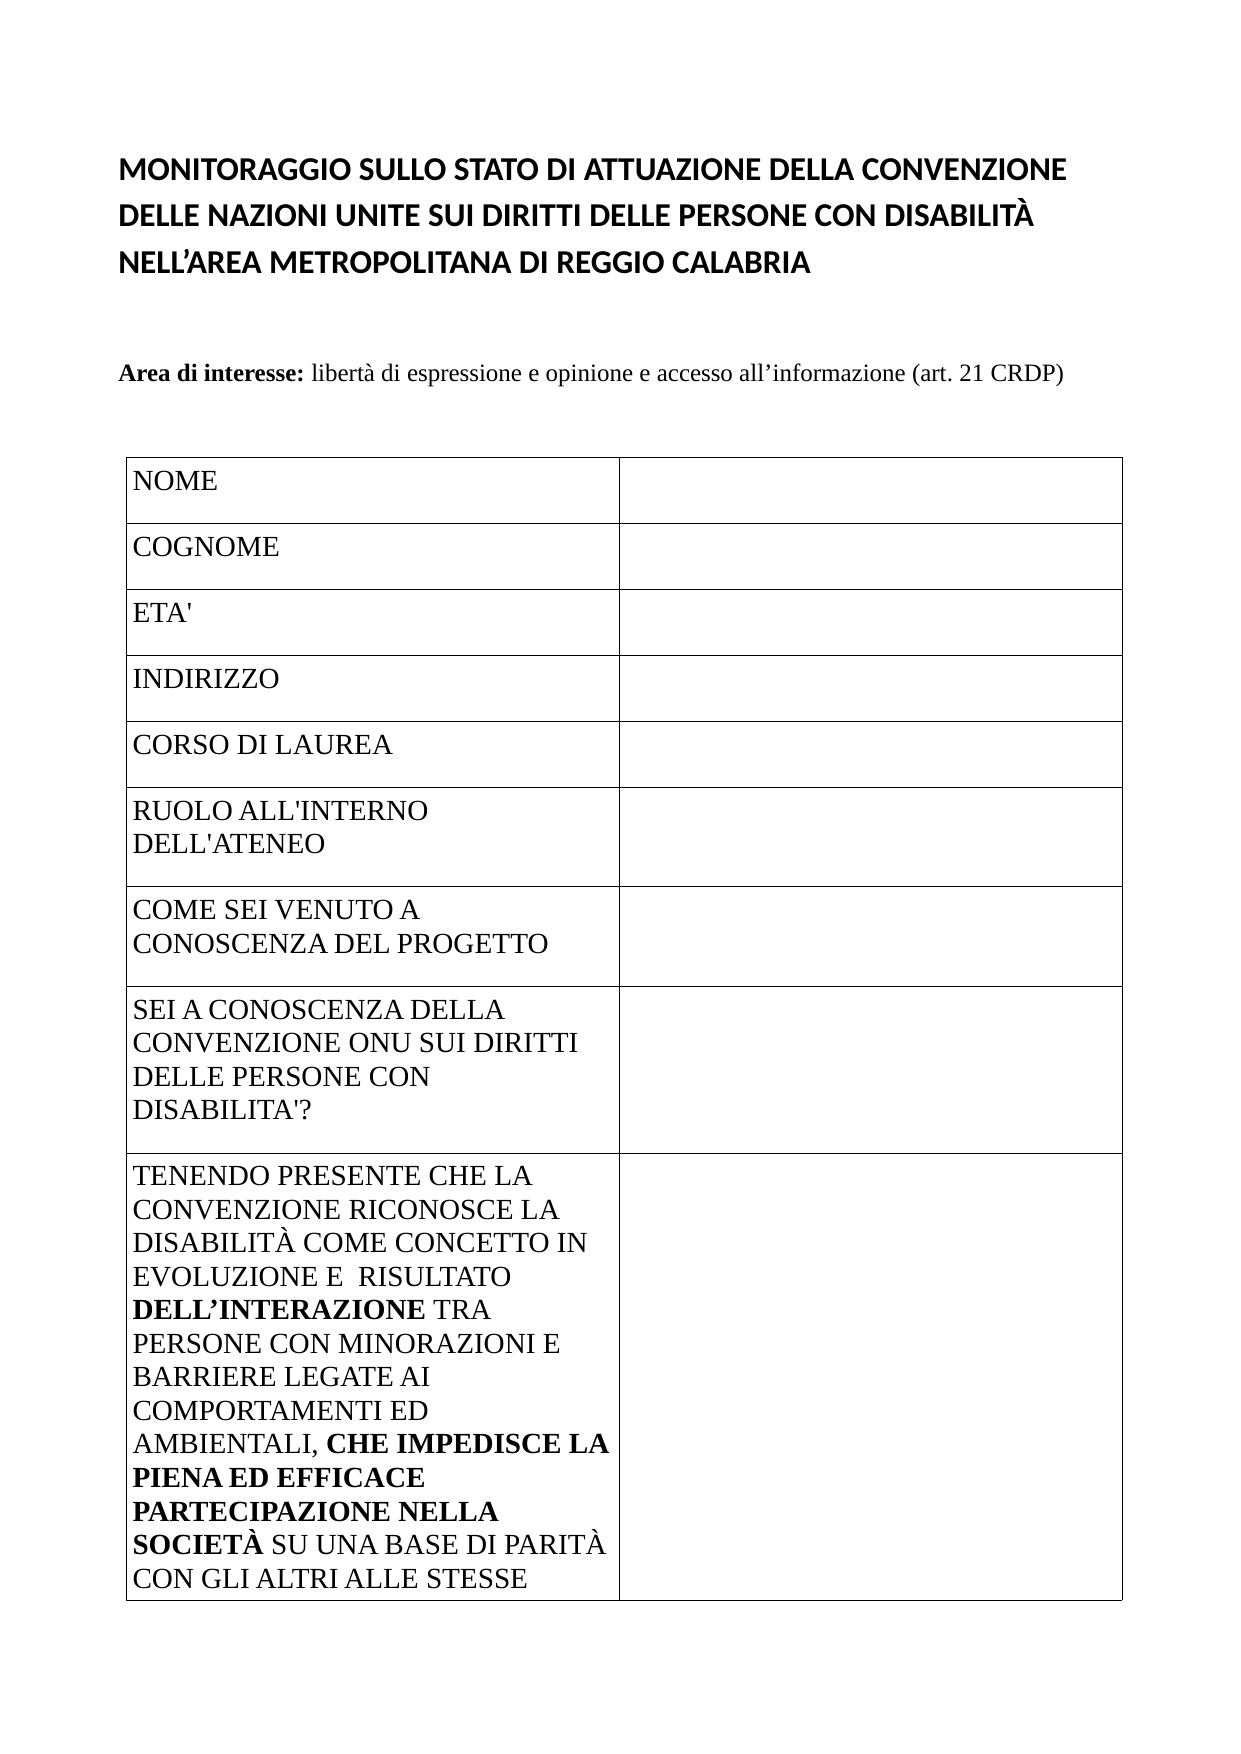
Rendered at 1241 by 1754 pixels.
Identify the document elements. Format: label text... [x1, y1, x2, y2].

table_cell [620, 788, 1122, 886]
table_cell RUOLO ALL'INTERNO DELL'ATENEO [127, 788, 619, 886]
table_cell [620, 590, 1122, 655]
table_cell INDIRIZZO [127, 656, 619, 721]
text Monitoraggio Sullo stato di attuazione della Convenzione delle Nazioni Unite sui diritti delle Persone con Disabilità nell’area METROPOLITANA DI REGGIO CALABRIA [118, 148, 1122, 282]
table_cell [620, 987, 1122, 1152]
table_cell [620, 1154, 1122, 1600]
table_cell SEI A CONOSCENZA DELLA CONVENZIONE ONU SUI DIRITTI DELLE PERSONE CON DISABILITA'? [127, 987, 619, 1152]
table_cell TENENDO PRESENTE CHE LA CONVENZIONE RICONOSCE LA DISABILITÀ COME CONCETTO IN EVOLUZIONE E RISULTATO DELL’INTERAZIONE TRA PERSONE CON MINORAZIONI E BARRIERE LEGATE AI COMPORTAMENTI ED AMBIENTALI, CHE IMPEDISCE LA PIENA ED EFFICACE PARTECIPAZIONE NELLA SOCIETÀ SU UNA BASE DI PARITÀ CON GLI ALTRI ALLE STESSE [127, 1154, 619, 1600]
text Area di interesse: libertà di espressione e opinione e accesso all’informazione (art. 21 CRDP) [118, 358, 1077, 387]
table_cell ETA' [127, 590, 619, 655]
table_cell [620, 887, 1122, 986]
table_header NOME [127, 458, 619, 523]
table_header [620, 458, 1122, 523]
table_cell [620, 656, 1122, 721]
table_cell [620, 524, 1122, 589]
table_cell COME SEI VENUTO A CONOSCENZA DEL PROGETTO [127, 887, 619, 986]
table_cell COGNOME [127, 524, 619, 589]
table_cell [620, 722, 1122, 787]
table_cell CORSO DI LAUREA [127, 722, 619, 787]
